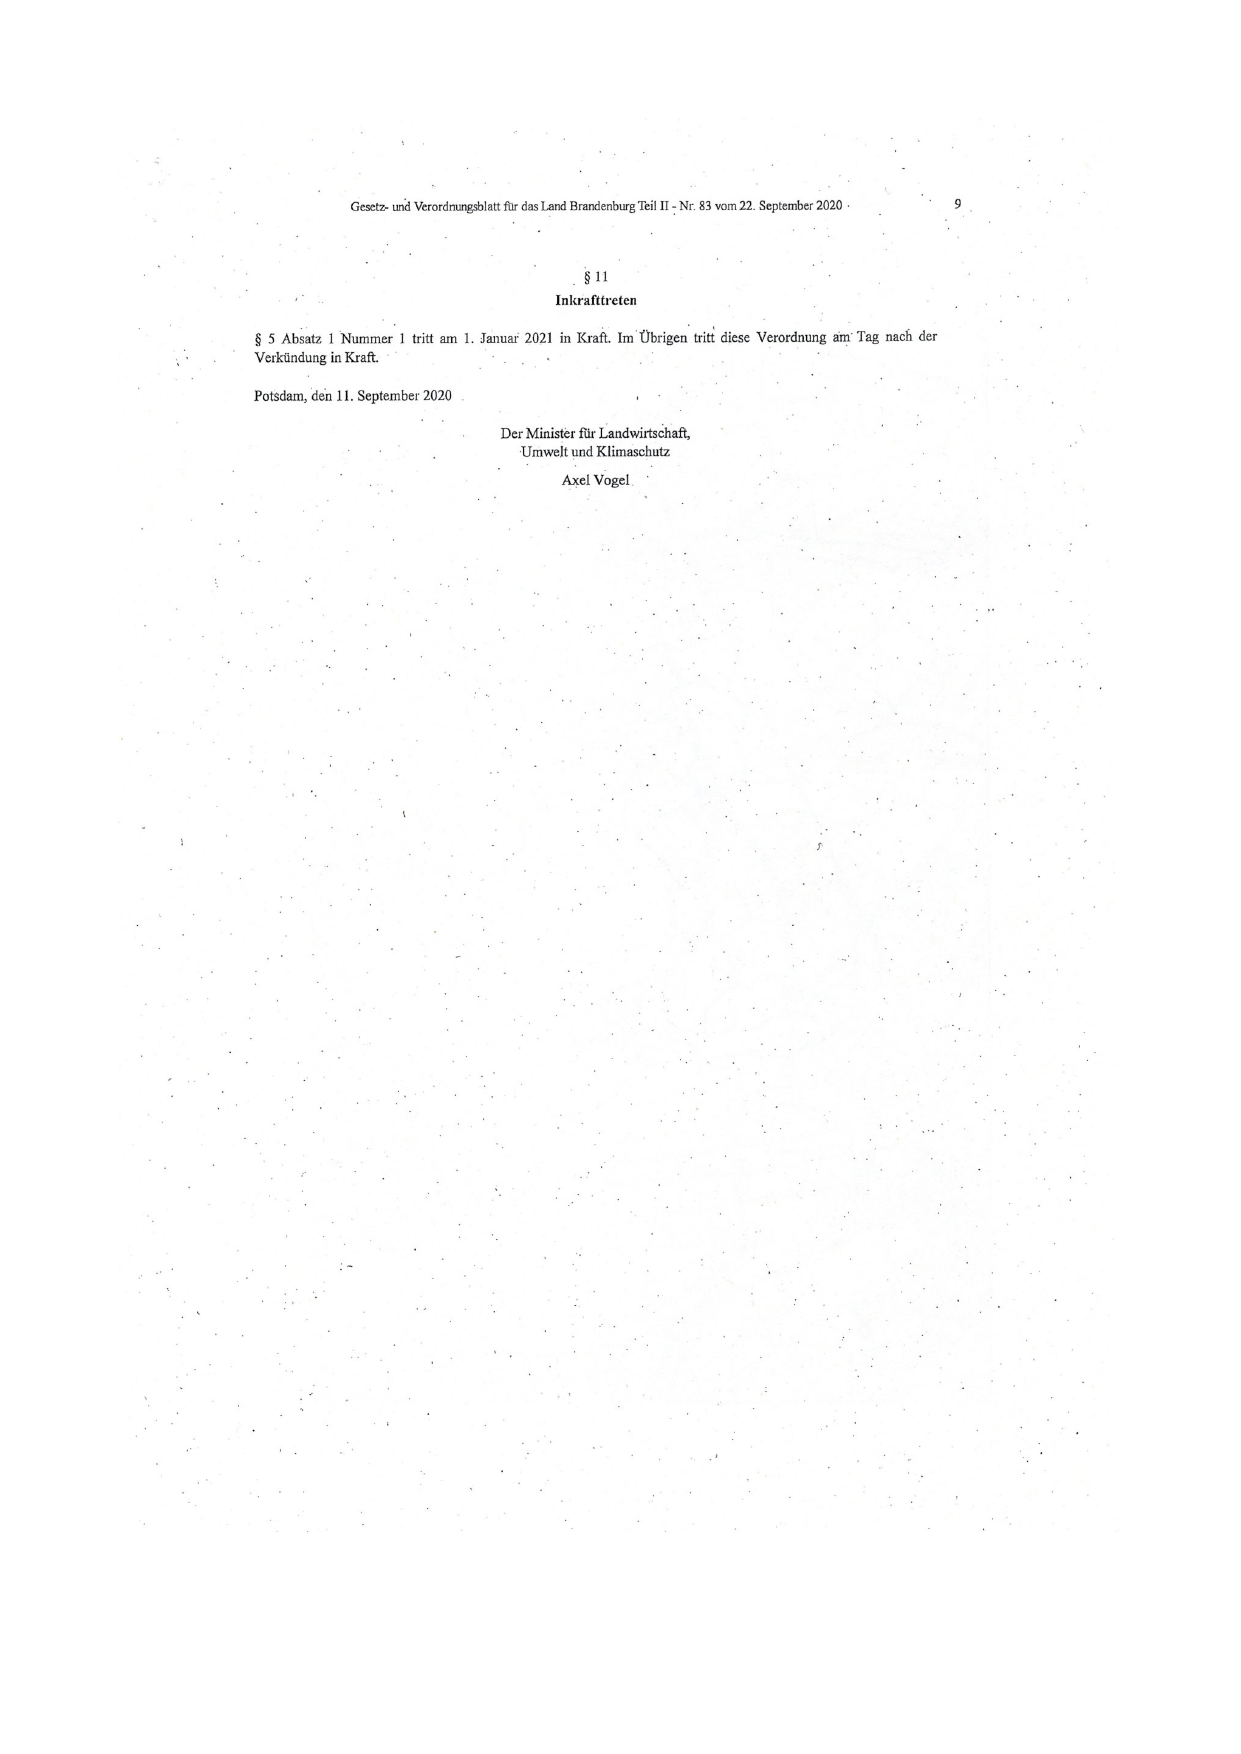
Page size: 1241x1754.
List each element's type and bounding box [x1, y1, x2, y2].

picture [118, 118, 1123, 1538]
